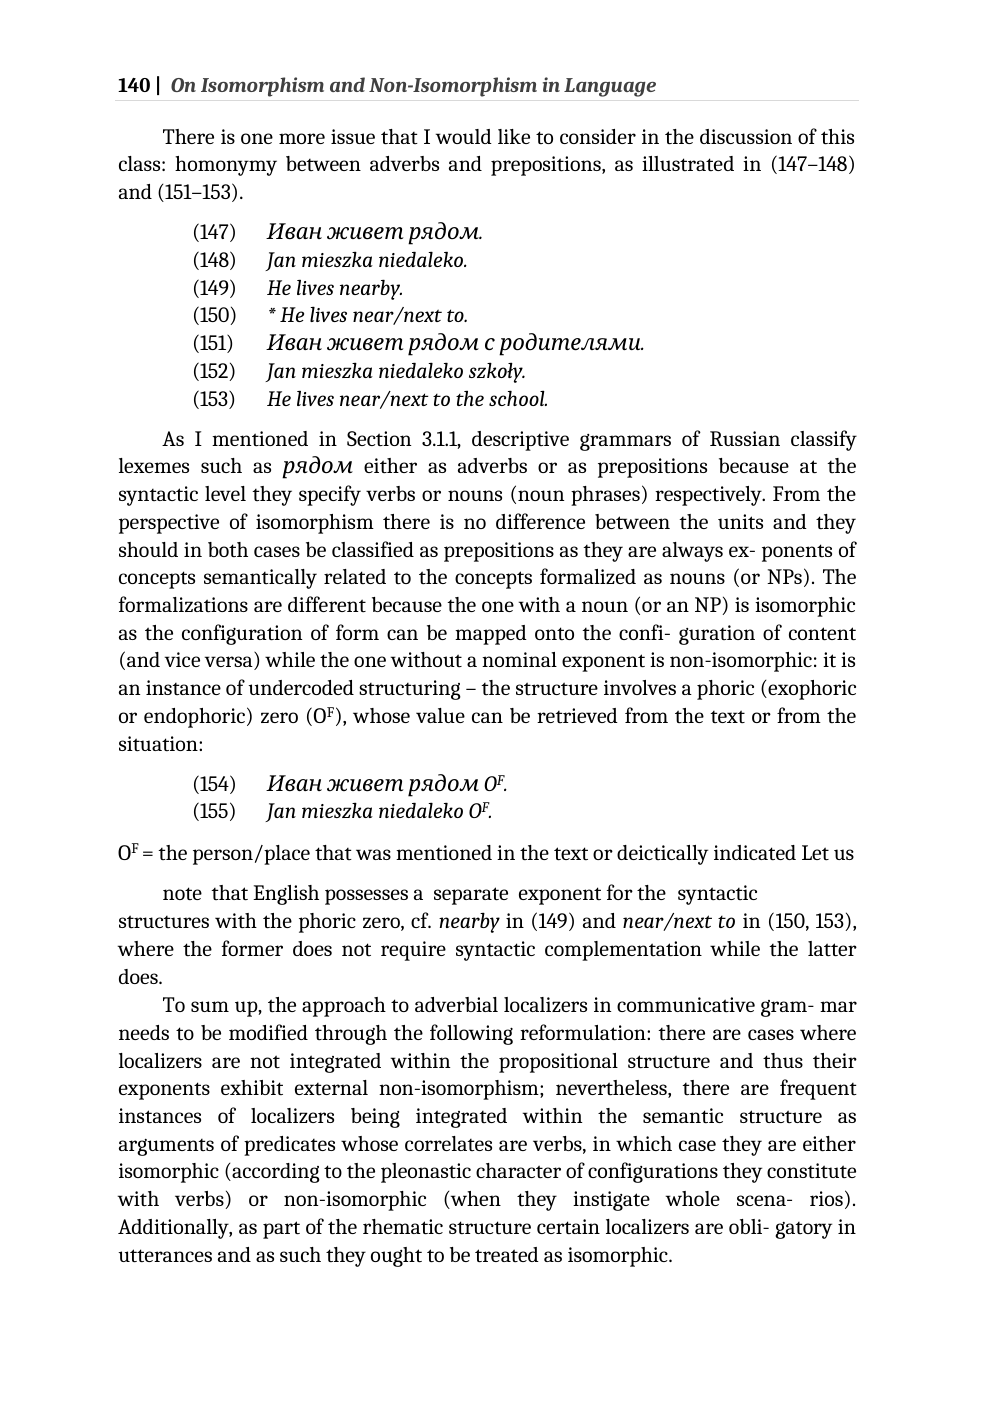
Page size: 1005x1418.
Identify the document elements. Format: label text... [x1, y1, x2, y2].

list Иван живет рядом. [192, 220, 871, 245]
list He lives near/next to the school. [192, 386, 871, 411]
text As I mentioned in Section 3.1.1, descriptive grammars of Russian classify lexemes such as рядом either as adverbs or as prepositions because at the syntactic level they specify verbs or nouns (noun phrases) respectively. From the perspective of isomorphism there is no difference between the units and they should in both cases be classified as prepositions as they are always ex- ponents of concepts semantically related to the concepts formalized as nouns (or NPs). The formalizations are different because the one with a noun (or an NP) is isomorphic as the configuration of form can be mapped onto the confi- guration of content (and vice versa) while the one without a nominal exponent is non-isomorphic: it is an instance of undercoded structuring – the structure involves a phoric (exophoric or endophoric) zero (OF), whose value can be retrieved from the text or from the situation: [118, 426, 857, 756]
text OF = the person/place that was mentioned in the text or deictically indicated Let us note that English possesses a separate exponent for the syntactic [118, 827, 856, 909]
list * He lives near/next to. [192, 303, 871, 328]
list Иван живет рядом OF. [192, 771, 871, 797]
list Jan mieszka niedaleko. [192, 248, 871, 273]
text structures with the phoric zero, cf. nearby in (149) and near/next to in (150, 153), where the former does not require syntactic complementation while the latter does. [118, 909, 857, 990]
text To sum up, the approach to adverbial localizers in communicative gram- mar needs to be modified through the following reformulation: there are cases where localizers are not integrated within the propositional structure and thus their exponents exhibit external non-isomorphism; nevertheless, there are frequent instances of localizers being integrated within the semantic structure as arguments of predicates whose correlates are verbs, in which case they are either isomorphic (according to the pleonastic character of configurations they constitute with verbs) or non-isomorphic (when they instigate whole scena- rios). Additionally, as part of the rhematic structure certain localizers are obli- gatory in utterances and as such they ought to be treated as isomorphic. [118, 993, 857, 1267]
list Иван живет рядом с родителями. [192, 331, 871, 356]
list Jan mieszka niedaleko OF. [192, 799, 871, 824]
list Jan mieszka niedaleko szkoły. [192, 358, 871, 384]
text There is one more issue that I would like to consider in the discussion of this class: homonymy between adverbs and prepositions, as illustrated in (147–148) and (151–153). [118, 124, 857, 205]
list He lives nearby. [192, 275, 871, 301]
